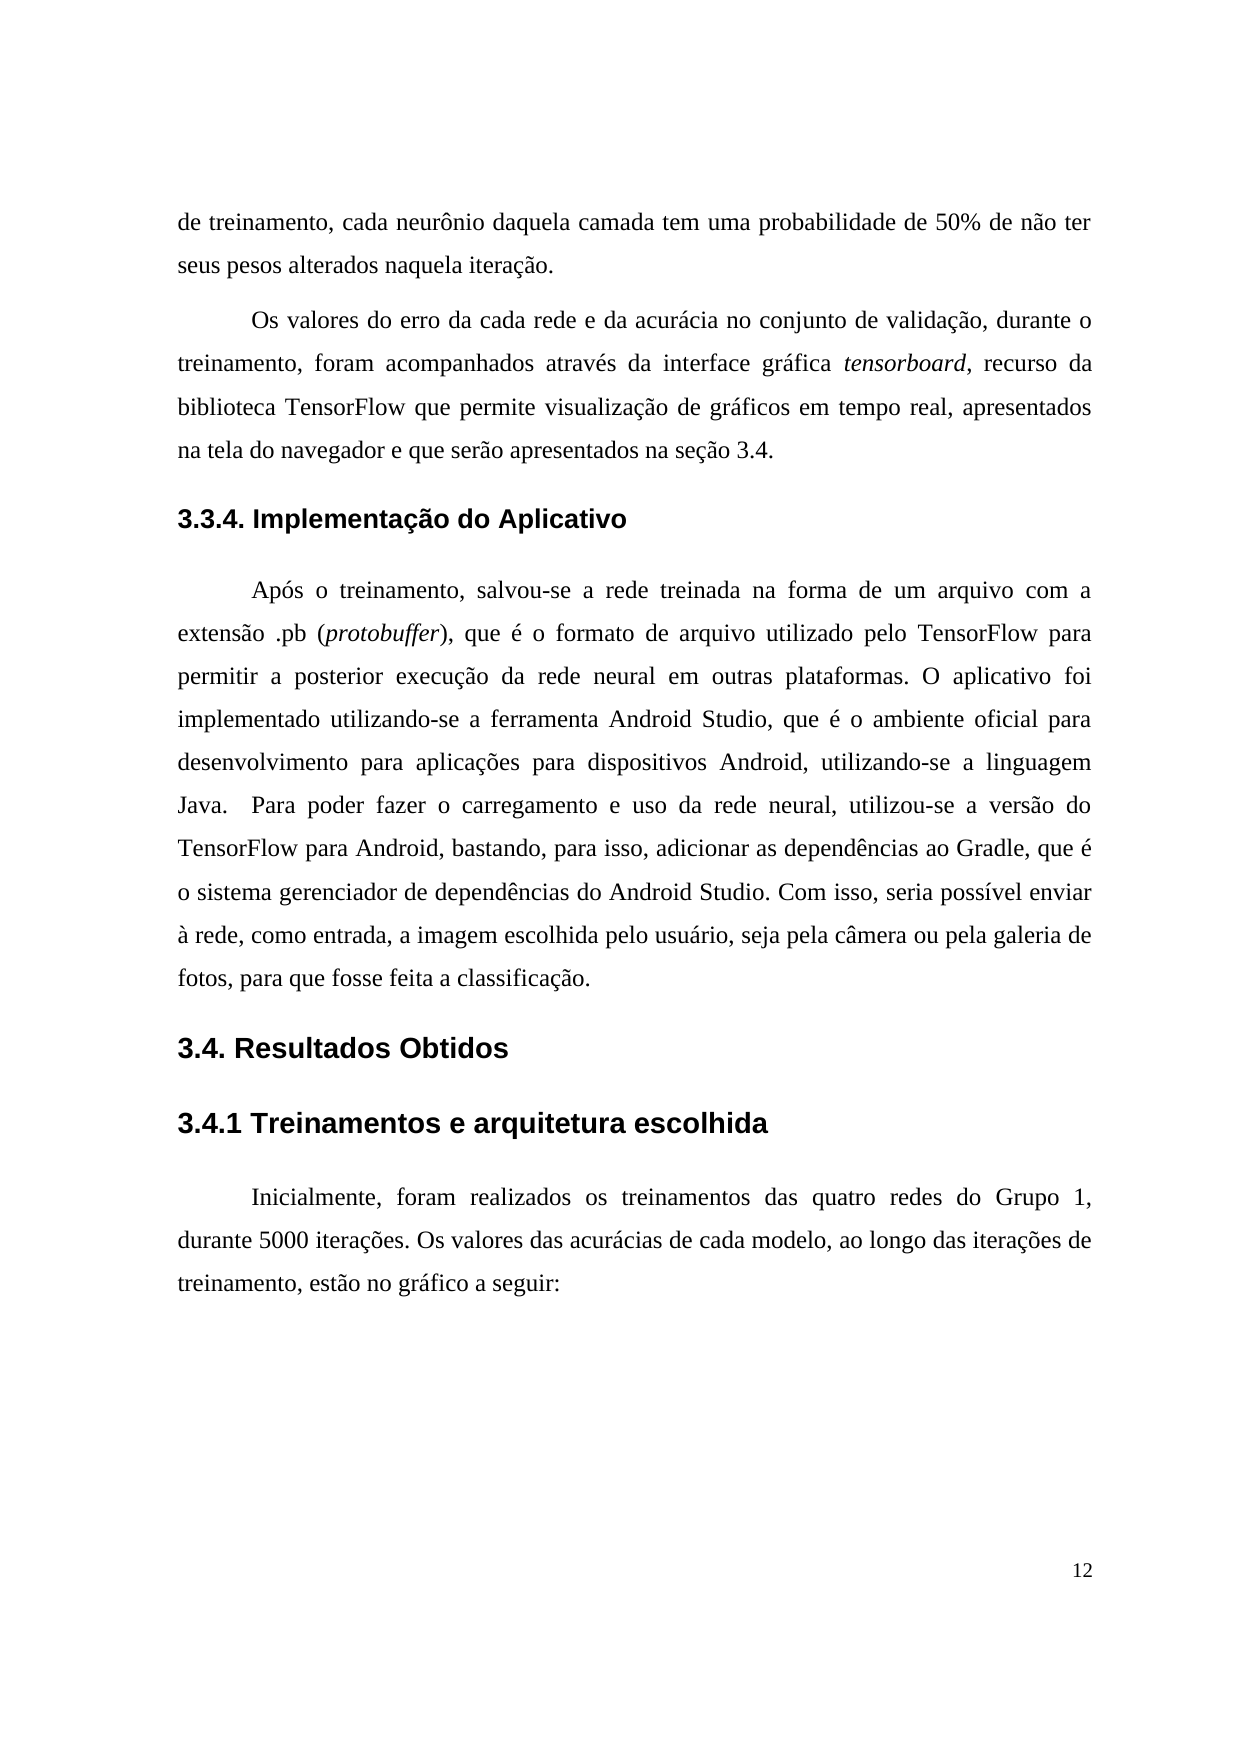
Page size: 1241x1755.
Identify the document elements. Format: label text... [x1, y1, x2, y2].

subtitle 3.4.1 Treinamentos e arquitetura escolhida [177, 1106, 1093, 1140]
text de treinamento, cada neurônio daquela camada tem uma probabilidade de 50% de não ter seus pesos alterados naquela iteração. [177, 207, 1093, 278]
subtitle 3.3.4. Implementação do Aplicativo [177, 503, 1093, 534]
text Após o treinamento, salvou-se a rede treinada na forma de um arquivo com a extensão .pb (protobuffer), que é o formato de arquivo utilizado pelo TensorFlow para permitir a posterior execução da rede neural em outras plataformas. O aplicativo foi implementado utilizando-se a ferramenta Android Studio, que é o ambiente oficial para desenvolvimento para aplicações para dispositivos Android, utilizando-se a linguagem Java. Para poder fazer o carregamento e uso da rede neural, utilizou-se a versão do TensorFlow para Android, bastando, para isso, adicionar as dependências ao Gradle, que é o sistema gerenciador de dependências do Android Studio. Com isso, seria possível enviar à rede, como entrada, a imagem escolhida pelo usuário, seja pela câmera ou pela galeria de fotos, para que fosse feita a classificação. [177, 575, 1093, 992]
text Inicialmente, foram realizados os treinamentos das quatro redes do Grupo 1, durante 5000 iterações. Os valores das acurácias de cada modelo, ao longo das iterações de treinamento, estão no gráfico a seguir: [177, 1182, 1093, 1297]
subtitle 3.4. Resultados Obtidos [177, 1031, 1093, 1064]
text Os valores do erro da cada rede e da acurácia no conjunto de validação, durante o treinamento, foram acompanhados através da interface gráfica tensorboard, recurso da biblioteca TensorFlow que permite visualização de gráficos em tempo real, apresentados na tela do navegador e que serão apresentados na seção 3.4. [177, 305, 1093, 463]
